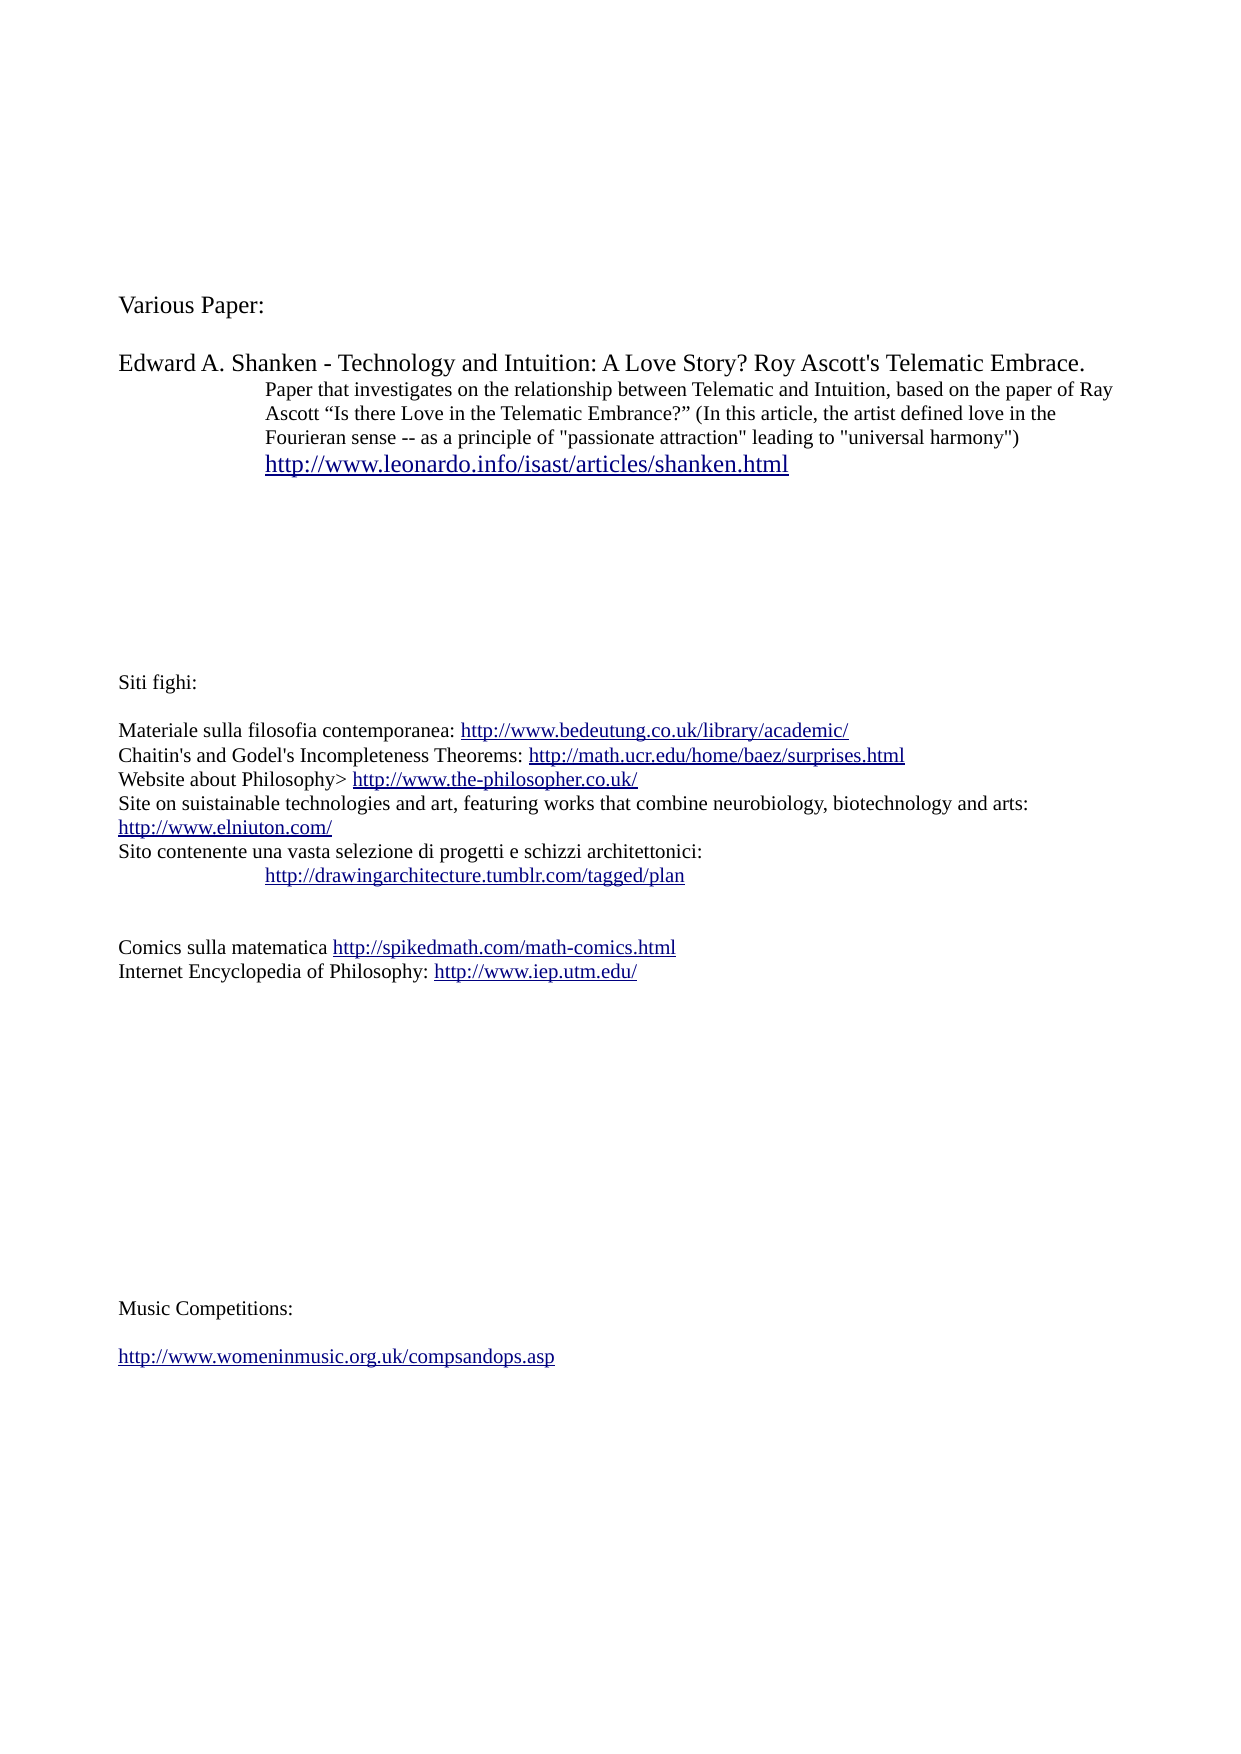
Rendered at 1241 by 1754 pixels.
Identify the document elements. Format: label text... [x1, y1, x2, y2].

text Website about Philosophy> http://www.the-philosopher.co.uk/ [118, 767, 1122, 791]
text Sito contenente una vasta selezione di progetti e schizzi architettonici: http://drawingarchitecture.tumblr.com/tagged/plan [118, 839, 1122, 887]
text Materiale sulla filosofia contemporanea: http://www.bedeutung.co.uk/library/academic/ [118, 718, 1122, 742]
text Various Paper: [118, 291, 1122, 319]
text Edward A. Shanken - Technology and Intuition: A Love Story? Roy Ascott's Telematic Embrace. Paper that investigates on the relationship between Telematic and Intuition, based on the paper of Ray Ascott “Is there Love in the Telematic Embrance?” (In this article, the artist defined love in the Fourieran sense -- as a principle of "passionate attraction" leading to "universal harmony") http://www.leonardo.info/isast/articles/shanken.html [118, 348, 1122, 478]
text Music Competitions: [118, 1296, 1122, 1320]
text Chaitin's and Godel's Incompleteness Theorems: http://math.ucr.edu/home/baez/surprises.html [118, 742, 1122, 767]
text Siti fighi: [118, 670, 1122, 694]
text Internet Encyclopedia of Philosophy: http://www.iep.utm.edu/ [118, 959, 1122, 983]
text Comics sulla matematica http://spikedmath.com/math-comics.html [118, 935, 1122, 959]
text Site on suistainable technologies and art, featuring works that combine neurobiology, biotechnology and arts: http://www.elniuton.com/ [118, 791, 1122, 839]
text http://www.womeninmusic.org.uk/compsandops.asp [118, 1344, 1122, 1368]
